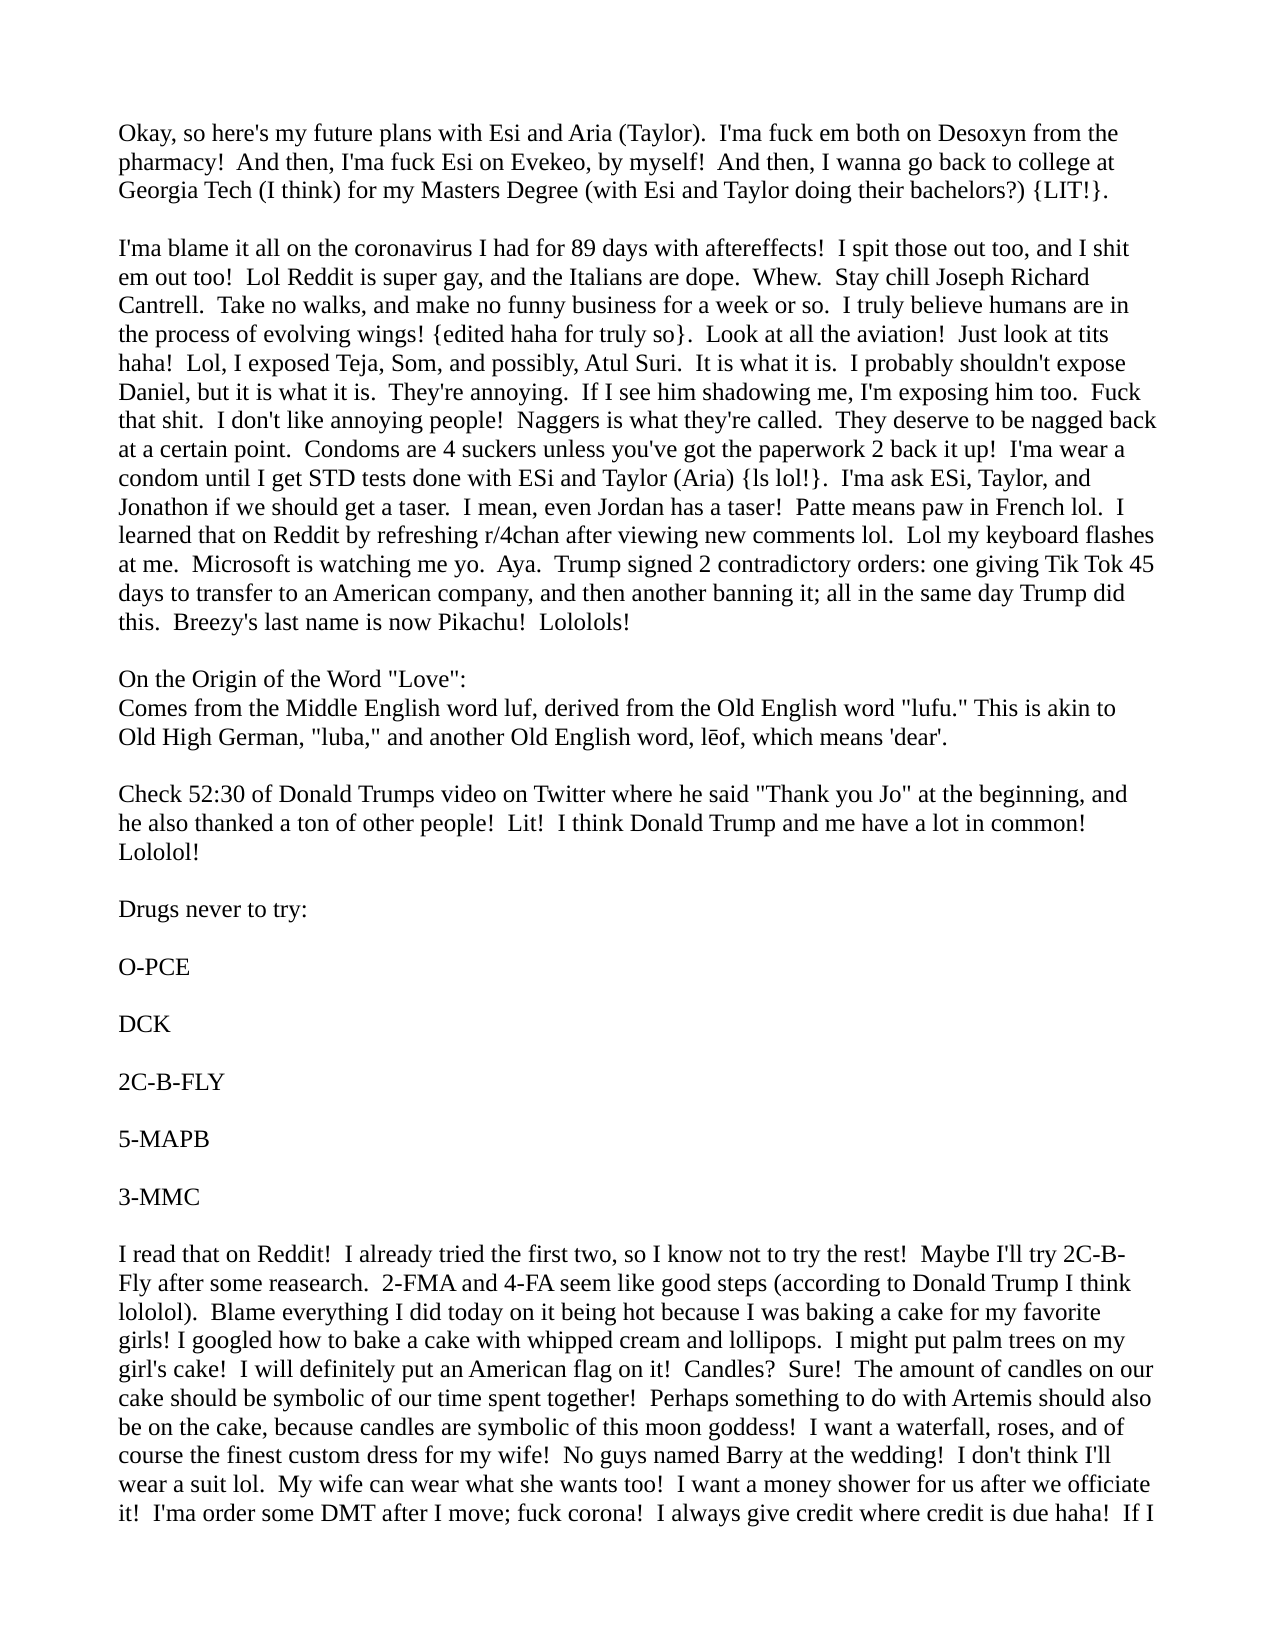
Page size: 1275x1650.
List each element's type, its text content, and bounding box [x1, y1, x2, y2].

text I read that on Reddit! I already tried the first two, so I know not to try the rest! Maybe I'll try 2C-B-Fly after some reasearch. 2-FMA and 4-FA seem like good steps (according to Donald Trump I think lololol). Blame everything I did today on it being hot because I was baking a cake for my favorite girls! I googled how to bake a cake with whipped cream and lollipops. I might put palm trees on my girl's cake! I will definitely put an American flag on it! Candles? Sure! The amount of candles on our cake should be symbolic of our time spent together! Perhaps something to do with Artemis should also be on the cake, because candles are symbolic of this moon goddess! I want a waterfall, roses, and of course the finest custom dress for my wife! No guys named Barry at the wedding! I don't think I'll wear a suit lol. My wife can wear what she wants too! I want a money shower for us after we officiate it! I'ma order some DMT after I move; fuck corona! I always give credit where credit is due haha! If I [118, 1239, 1157, 1527]
text On the Origin of the Word "Love": [118, 664, 1157, 693]
text O-PCE [118, 952, 1157, 981]
text 2C-B-FLY [118, 1067, 1157, 1096]
text Okay, so here's my future plans with Esi and Aria (Taylor). I'ma fuck em both on Desoxyn from the pharmacy! And then, I'ma fuck Esi on Evekeo, by myself! And then, I wanna go back to college at Georgia Tech (I think) for my Masters Degree (with Esi and Taylor doing their bachelors?) {LIT!}. [118, 118, 1157, 204]
text 3-MMC [118, 1182, 1157, 1211]
text I'ma blame it all on the coronavirus I had for 89 days with aftereffects! I spit those out too, and I shit em out too! Lol Reddit is super gay, and the Italians are dope. Whew. Stay chill Joseph Richard Cantrell. Take no walks, and make no funny business for a week or so. I truly believe humans are in the process of evolving wings! {edited haha for truly so}. Look at all the aviation! Just look at tits haha! Lol, I exposed Teja, Som, and possibly, Atul Suri. It is what it is. I probably shouldn't expose Daniel, but it is what it is. They're annoying. If I see him shadowing me, I'm exposing him too. Fuck that shit. I don't like annoying people! Naggers is what they're called. They deserve to be nagged back at a certain point. Condoms are 4 suckers unless you've got the paperwork 2 back it up! I'ma wear a condom until I get STD tests done with ESi and Taylor (Aria) {ls lol!}. I'ma ask ESi, Taylor, and Jonathon if we should get a taser. I mean, even Jordan has a taser! Patte means paw in French lol. I learned that on Reddit by refreshing r/4chan after viewing new comments lol. Lol my keyboard flashes at me. Microsoft is watching me yo. Aya. Trump signed 2 contradictory orders: one giving Tik Tok 45 days to transfer to an American company, and then another banning it; all in the same day Trump did this. Breezy's last name is now Pikachu! Lololols! [118, 233, 1157, 636]
text Check 52:30 of Donald Trumps video on Twitter where he said "Thank you Jo" at the beginning, and he also thanked a ton of other people! Lit! I think Donald Trump and me have a lot in common! Lololol! [118, 779, 1157, 866]
text DCK [118, 1009, 1157, 1038]
text 5-MAPB [118, 1124, 1157, 1153]
text Drugs never to try: [118, 894, 1157, 923]
text Comes from the Middle English word luf, derived from the Old English word "lufu." This is akin to Old High German, "luba," and another Old English word, lēof, which means 'dear'. [118, 693, 1157, 751]
